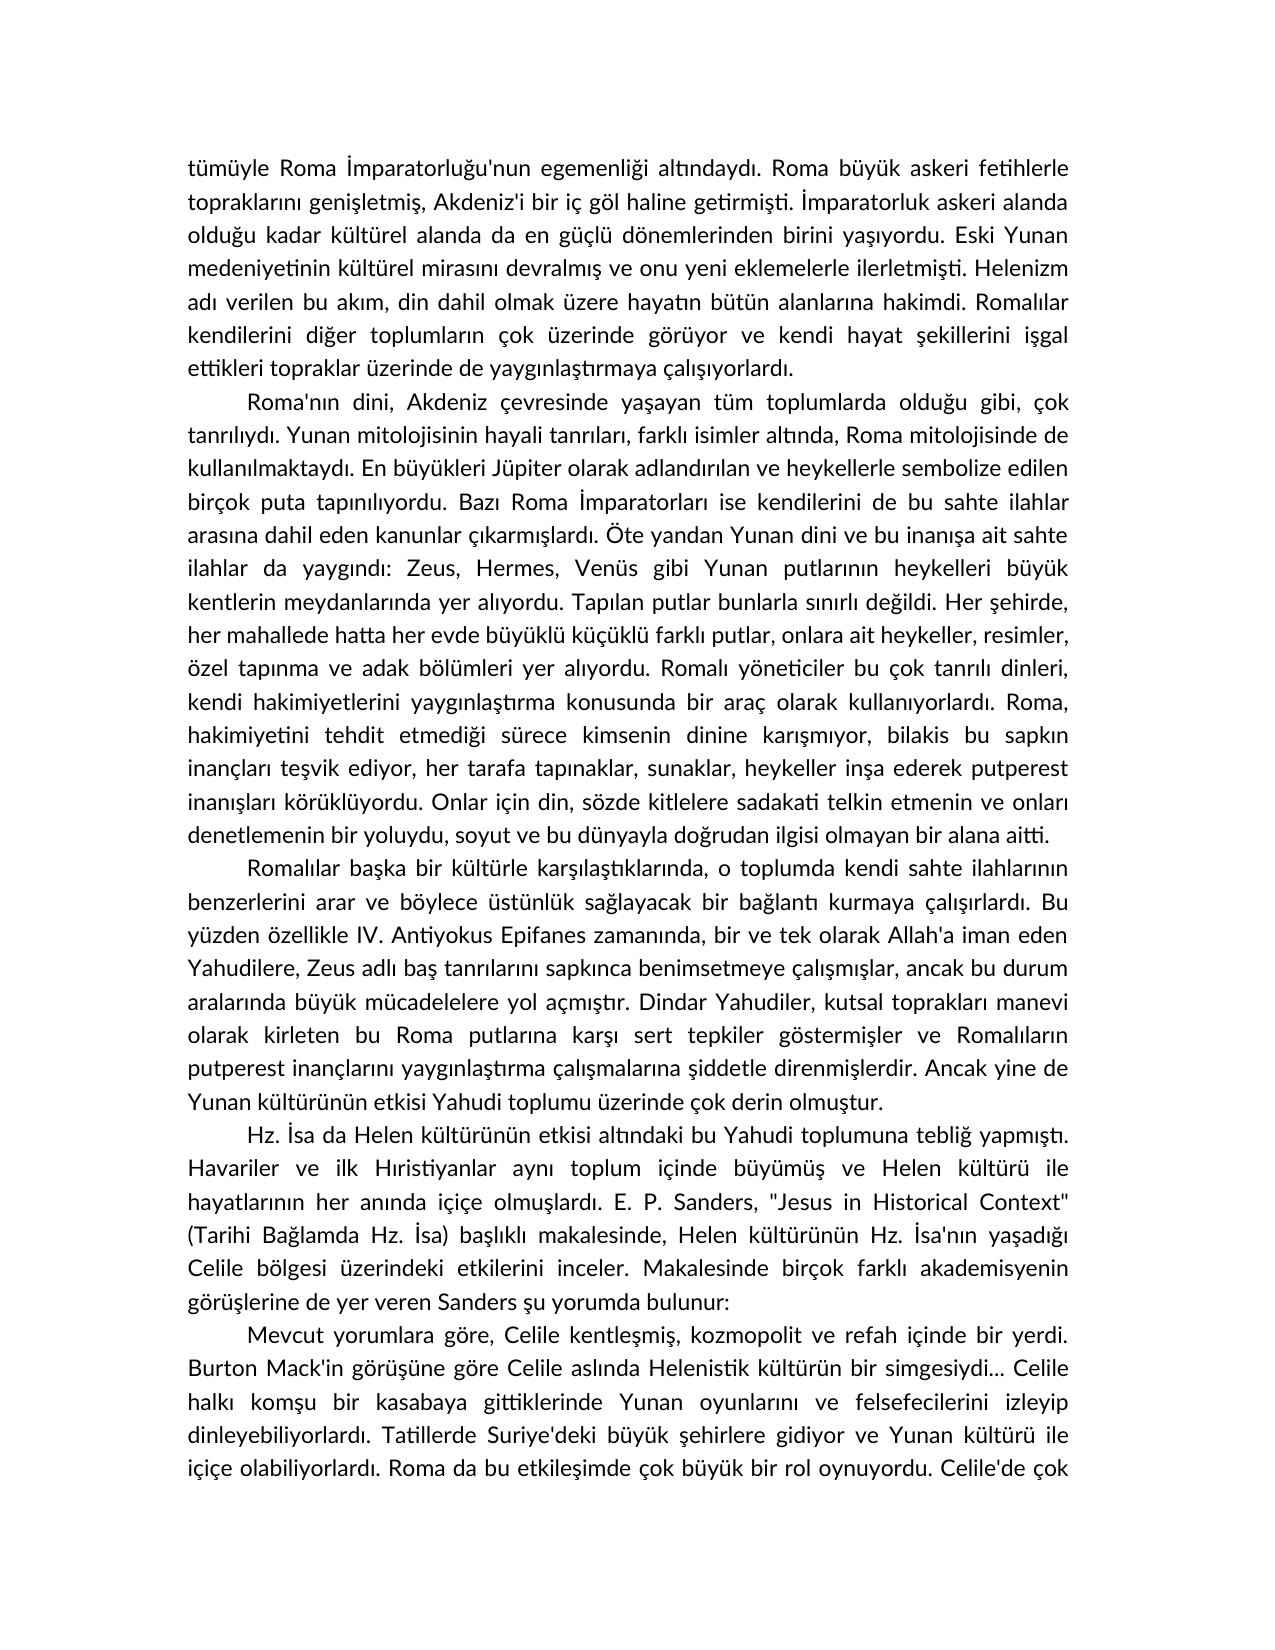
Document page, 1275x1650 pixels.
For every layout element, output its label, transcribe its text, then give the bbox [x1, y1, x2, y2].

text Romalılar başka bir kültürle karşılaştıklarında, o toplumda kendi sahte ilahlarının benzerlerini arar ve böylece üstünlük sağlayacak bir bağlantı kurmaya çalışırlardı. Bu yüzden özellikle IV. Antiyokus Epifanes zamanında, bir ve tek olarak Allah'a iman eden Yahudilere, Zeus adlı baş tanrılarını sapkınca benimsetmeye çalışmışlar, ancak bu durum aralarında büyük mücadelelere yol açmıştır. Dindar Yahudiler, kutsal toprakları manevi olarak kirleten bu Roma putlarına karşı sert tepkiler göstermişler ve Romalıların putperest inançlarını yaygınlaştırma çalışmalarına şiddetle direnmişlerdir. Ancak yine de Yunan kültürünün etkisi Yahudi toplumu üzerinde çok derin olmuştur. [187, 850, 1070, 1117]
text tümüyle Roma İmparatorluğu'nun egemenliği altındaydı. Roma büyük askeri fetihlerle topraklarını genişletmiş, Akdeniz'i bir iç göl haline getirmişti. İmparatorluk askeri alanda olduğu kadar kültürel alanda da en güçlü dönemlerinden birini yaşıyordu. Eski Yunan medeniyetinin kültürel mirasını devralmış ve onu yeni eklemelerle ilerletmişti. Helenizm adı verilen bu akım, din dahil olmak üzere hayatın bütün alanlarına hakimdi. Romalılar kendilerini diğer toplumların çok üzerinde görüyor ve kendi hayat şekillerini işgal ettikleri topraklar üzerinde de yaygınlaştırmaya çalışıyorlardı. [187, 150, 1070, 383]
text Roma'nın dini, Akdeniz çevresinde yaşayan tüm toplumlarda olduğu gibi, çok tanrılıydı. Yunan mitolojisinin hayali tanrıları, farklı isimler altında, Roma mitolojisinde de kullanılmaktaydı. En büyükleri Jüpiter olarak adlandırılan ve heykellerle sembolize edilen birçok puta tapınılıyordu. Bazı Roma İmparatorları ise kendilerini de bu sahte ilahlar arasına dahil eden kanunlar çıkarmışlardı. Öte yandan Yunan dini ve bu inanışa ait sahte ilahlar da yaygındı: Zeus, Hermes, Venüs gibi Yunan putlarının heykelleri büyük kentlerin meydanlarında yer alıyordu. Tapılan putlar bunlarla sınırlı değildi. Her şehirde, her mahallede hatta her evde büyüklü küçüklü farklı putlar, onlara ait heykeller, resimler, özel tapınma ve adak bölümleri yer alıyordu. Romalı yöneticiler bu çok tanrılı dinleri, kendi hakimiyetlerini yaygınlaştırma konusunda bir araç olarak kullanıyorlardı. Roma, hakimiyetini tehdit etmediği sürece kimsenin dinine karışmıyor, bilakis bu sapkın inançları teşvik ediyor, her tarafa tapınaklar, sunaklar, heykeller inşa ederek putperest inanışları körüklüyordu. Onlar için din, sözde kitlelere sadakati telkin etmenin ve onları denetlemenin bir yoluydu, soyut ve bu dünyayla doğrudan ilgisi olmayan bir alana aitti. [187, 383, 1070, 850]
text Hz. İsa da Helen kültürünün etkisi altındaki bu Yahudi toplumuna tebliğ yapmıştı. Havariler ve ilk Hıristiyanlar aynı toplum içinde büyümüş ve Helen kültürü ile hayatlarının her anında içiçe olmuşlardı. E. P. Sanders, "Jesus in Historical Context" (Tarihi Bağlamda Hz. İsa) başlıklı makalesinde, Helen kültürünün Hz. İsa'nın yaşadığı Celile bölgesi üzerindeki etkilerini inceler. Makalesinde birçok farklı akademisyenin görüşlerine de yer veren Sanders şu yorumda bulunur: [187, 1117, 1070, 1317]
text Mevcut yorumlara göre, Celile kentleşmiş, kozmopolit ve refah içinde bir yerdi. Burton Mack'in görüşüne göre Celile aslında Helenistik kültürün bir simgesiydi... Celile halkı komşu bir kasabaya gittiklerinde Yunan oyunlarını ve felsefecilerini izleyip dinleyebiliyorlardı. Tatillerde Suriye'deki büyük şehirlere gidiyor ve Yunan kültürü ile içiçe olabiliyorlardı. Roma da bu etkileşimde çok büyük bir rol oynuyordu. Celile'de çok [187, 1317, 1070, 1483]
